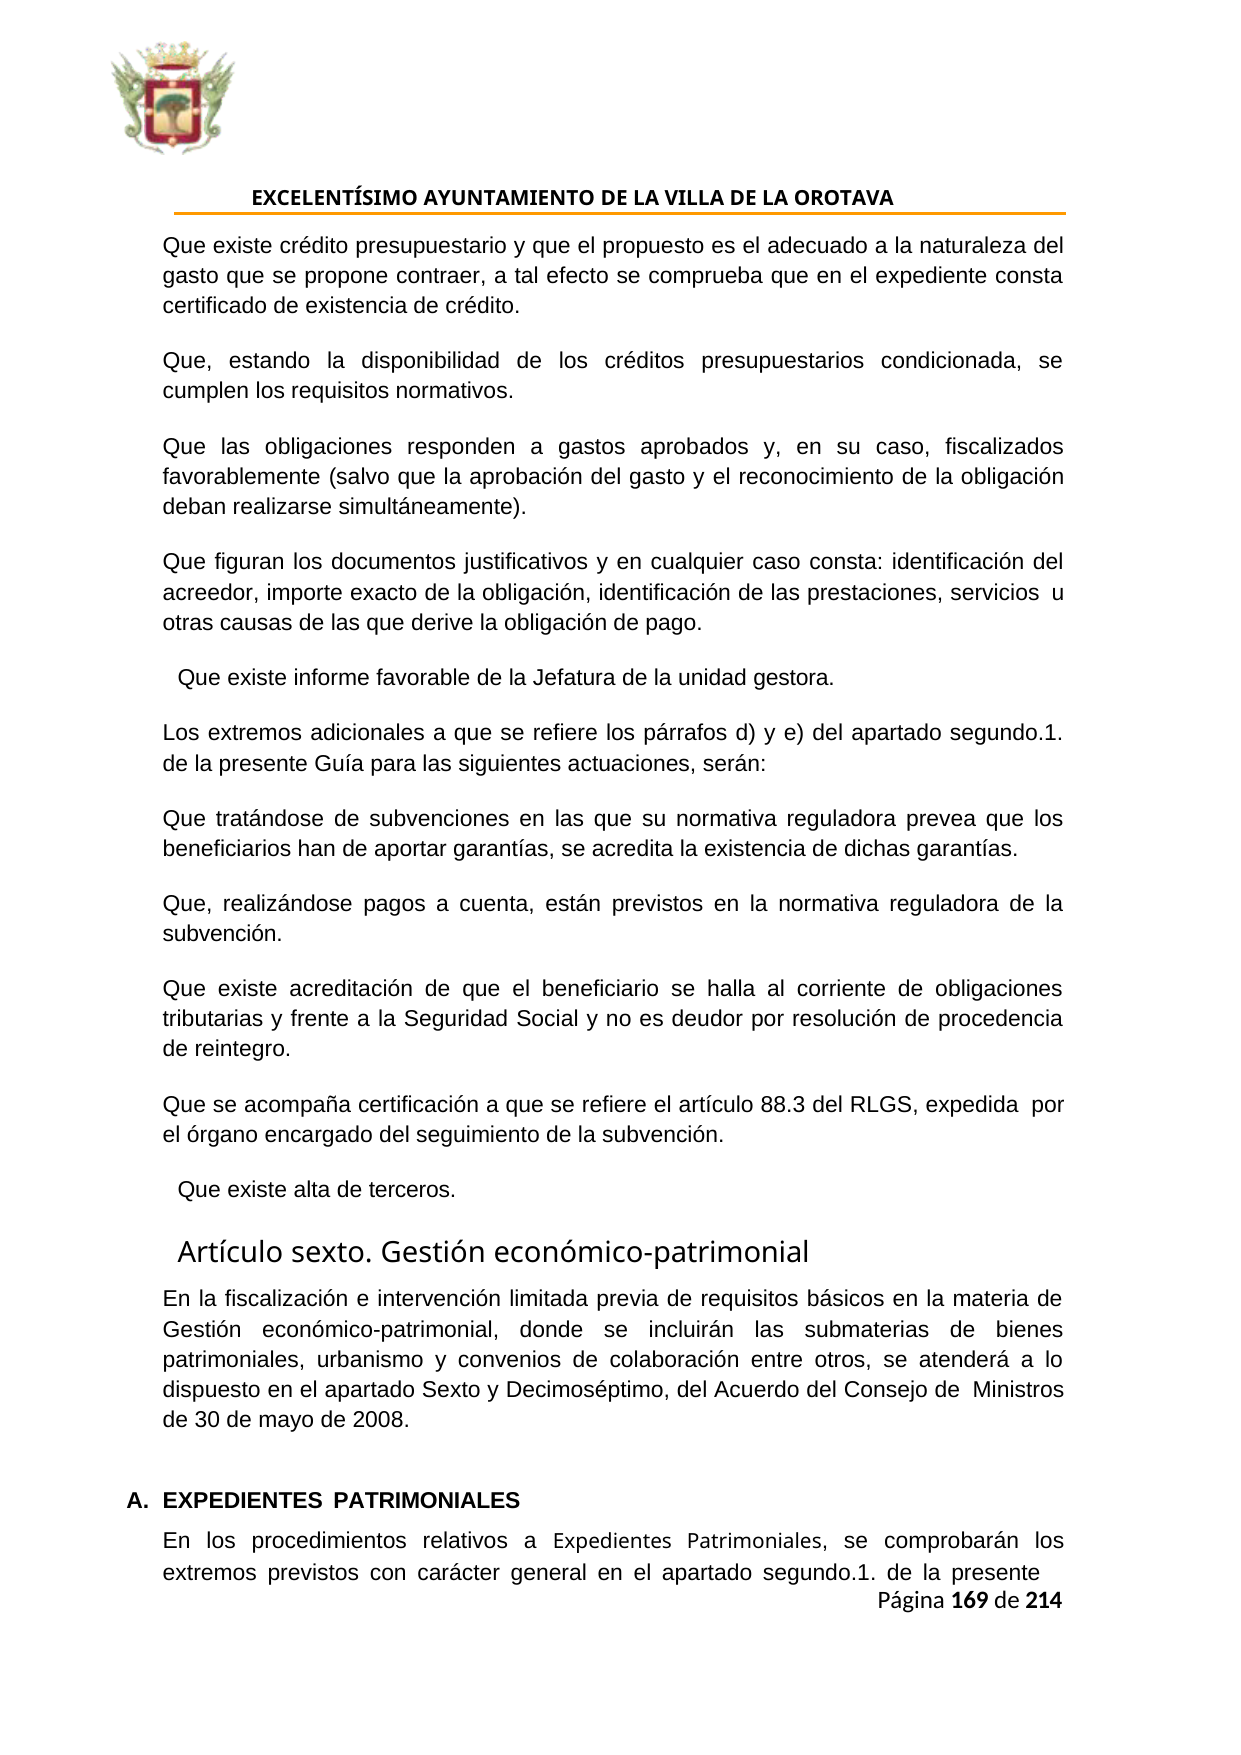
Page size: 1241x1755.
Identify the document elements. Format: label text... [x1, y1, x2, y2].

text Que las obligaciones responden a gastos aprobados y, en su caso, fiscalizados favorablemente (salvo que la aprobación del gasto y el reconocimiento de la obligación deban realizarse simultáneamente). [162, 433, 1064, 519]
text Que, realizándose pagos a cuenta, están previstos en la normativa reguladora de la subvención. [162, 890, 1064, 946]
text Que existe informe favorable de la Jefatura de la unidad gestora. [177, 664, 1078, 690]
text Que se acompaña certificación a que se refiere el artículo 88.3 del RLGS, expedida por el órgano encargado del seguimiento de la subvención. [162, 1091, 1064, 1147]
text Que, estando la disponibilidad de los créditos presupuestarios condicionada, se cumplen los requisitos normativos. [162, 347, 1064, 404]
subtitle Artículo sexto. Gestión económico-patrimonial [177, 1232, 1078, 1271]
text Que existe crédito presupuestario y que el propuesto es el adecuado a la naturaleza del gasto que se propone contraer, a tal efecto se comprueba que en el expediente consta certificado de existencia de crédito. [162, 232, 1064, 318]
text Que figuran los documentos justificativos y en cualquier caso consta: identificación del acreedor, importe exacto de la obligación, identificación de las prestaciones, servicios u otras causas de las que derive la obligación de pago. [162, 548, 1064, 635]
text Que existe acreditación de que el beneficiario se halla al corriente de obligaciones tributarias y frente a la Seguridad Social y no es deudor por resolución de procedencia de reintegro. [162, 975, 1064, 1062]
text En la fiscalización e intervención limitada previa de requisitos básicos en la materia de Gestión económico-patrimonial, donde se incluirán las submaterias de bienes patrimoniales, urbanismo y convenios de colaboración entre otros, se atenderá a lo dispuesto en el apartado Sexto y Decimoséptimo, del Acuerdo del Consejo de Ministros de 30 de mayo de 2008. [162, 1285, 1064, 1433]
text Los extremos adicionales a que se refiere los párrafos d) y e) del apartado segundo.1. de la presente Guía para las siguientes actuaciones, serán: [162, 719, 1064, 776]
list EXPEDIENTES PATRIMONIALES [126, 1487, 1078, 1513]
text Que tratándose de subvenciones en las que su normativa reguladora prevea que los beneficiarios han de aportar garantías, se acredita la existencia de dichas garantías. [162, 804, 1064, 861]
text Que existe alta de terceros. [177, 1176, 1078, 1202]
text En los procedimientos relativos a Expedientes Patrimoniales, se comprobarán los extremos previstos con carácter general en el apartado segundo.1. de la presente [162, 1527, 1064, 1585]
